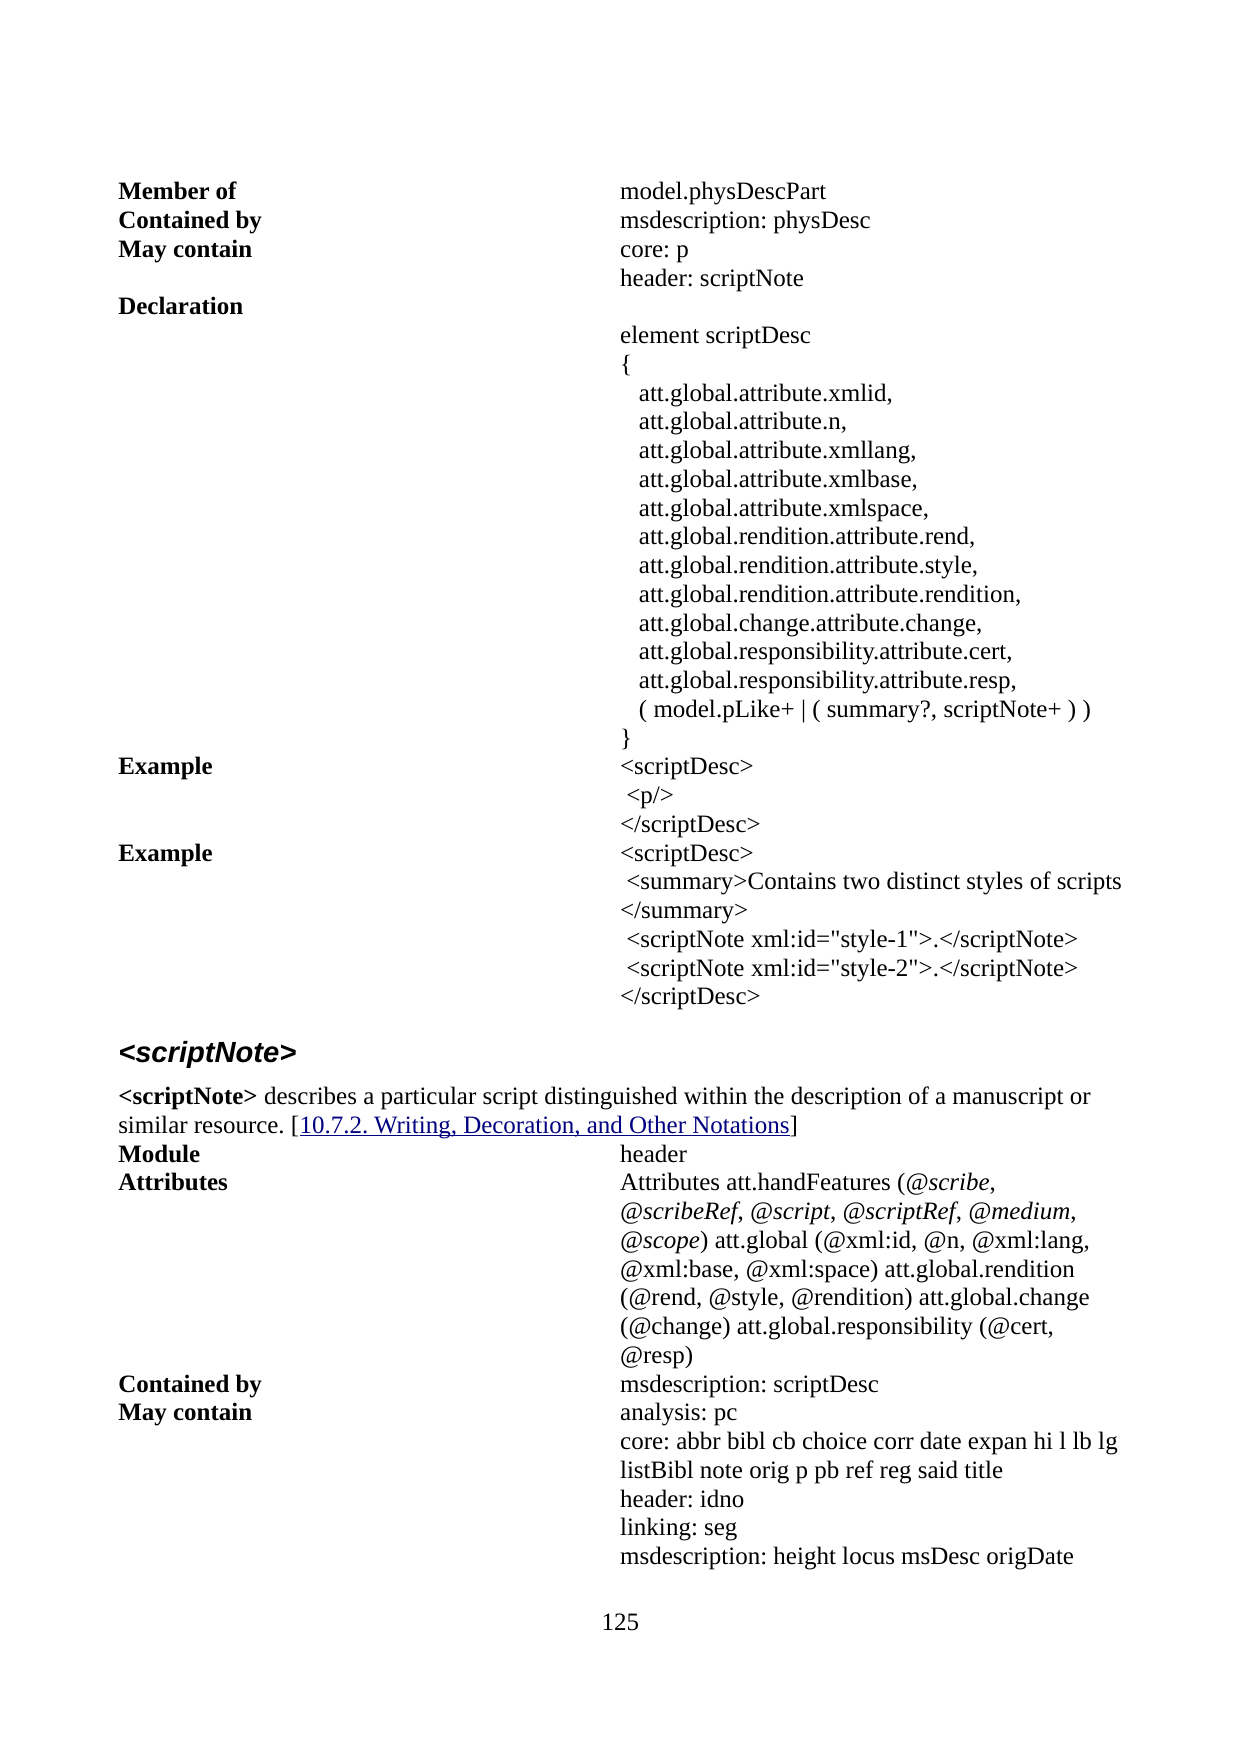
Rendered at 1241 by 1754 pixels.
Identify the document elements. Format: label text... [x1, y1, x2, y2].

table_cell Contained by [118, 1369, 620, 1397]
table_cell msdescription: scriptDesc [620, 1369, 1122, 1397]
table_cell Attributes [118, 1168, 620, 1369]
table_cell Member of [118, 176, 620, 205]
table_cell <scriptDesc> <p/> </scriptDesc> [620, 751, 1122, 838]
table_cell core: p header: scriptNote [620, 234, 1122, 291]
table_cell Declaration [118, 291, 620, 751]
table_cell Module [118, 1139, 620, 1167]
table_cell Example [118, 751, 620, 838]
table_cell May contain [118, 1398, 620, 1570]
table_cell Contained by [118, 205, 620, 234]
table_cell Example [118, 838, 620, 1010]
table_header <scriptNote> describes a particular script distinguished within the description of a manuscript or similar resource. [10.7.2. Writing, Decoration, and Other Notations] [118, 1081, 1122, 1139]
table_cell msdescription: physDesc [620, 205, 1122, 234]
table_cell <scriptDesc> <summary>Contains two distinct styles of scripts </summary> <scriptNote xml:id="style-1">.</scriptNote> <scriptNote xml:id="style-2">.</scriptNote> </scriptDesc> [620, 838, 1122, 1010]
table_cell header [620, 1139, 1122, 1167]
table_cell model.physDescPart [620, 176, 1122, 205]
table_cell May contain [118, 234, 620, 291]
table_cell Attributes att.handFeatures (@scribe, @scribeRef, @script, @scriptRef, @medium, @scope) att.global (@xml:id, @n, @xml:lang, @xml:base, @xml:space) att.global.rendition (@rend, @style, @rendition) att.global.change (@change) att.global.responsibility (@cert, @resp) [620, 1168, 1122, 1369]
table_cell analysis: pc core: abbr bibl cb choice corr date expan hi l lb lg listBibl note orig p pb ref reg said title header: idno linking: seg msdescription: height locus msDesc origDate [620, 1398, 1122, 1570]
table_cell element scriptDesc { att.global.attribute.xmlid, att.global.attribute.n, att.global.attribute.xmllang, att.global.attribute.xmlbase, att.global.attribute.xmlspace, att.global.rendition.attribute.rend, att.global.rendition.attribute.style, att.global.rendition.attribute.rendition, att.global.change.attribute.change, att.global.responsibility.attribute.cert, att.global.responsibility.attribute.resp, ( model.pLike+ | ( summary?, scriptNote+ ) ) } [620, 291, 1122, 751]
subtitle <scriptNote> [118, 1035, 1122, 1069]
